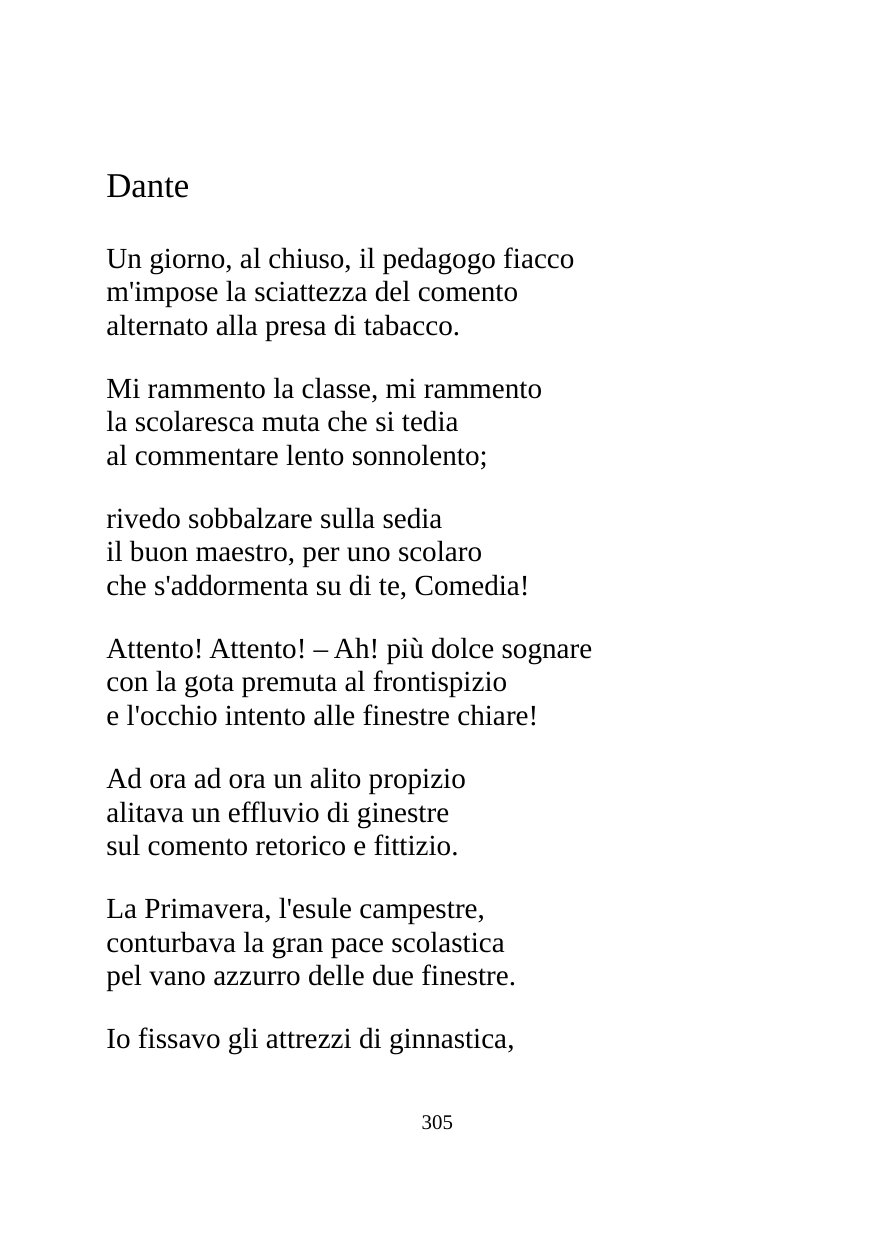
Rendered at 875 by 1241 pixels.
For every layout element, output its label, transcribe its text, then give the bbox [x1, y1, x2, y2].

text pel vano azzurro delle due finestre. [106, 958, 768, 992]
text con la gota premuta al frontispizio [106, 664, 768, 698]
text La Primavera, l'esule campestre, [106, 891, 768, 925]
text alitava un effluvio di ginestre [106, 795, 768, 828]
text Attento! Attento! – Ah! più dolce sognare [106, 631, 768, 664]
text Io fissavo gli attrezzi di ginnastica, [106, 1021, 768, 1055]
text conturbava la gran pace scolastica [106, 925, 768, 958]
text sul comento retorico e fittizio. [106, 828, 768, 862]
text Mi rammento la classe, mi rammento [106, 371, 768, 404]
text m'impose la sciattezza del comento [106, 274, 768, 308]
text Un giorno, al chiuso, il pedagogo fiacco [106, 241, 768, 274]
text e l'occhio intento alle finestre chiare! [106, 698, 768, 732]
text che s'addormenta su di te, Comedia! [106, 568, 768, 602]
text il buon maestro, per uno scolaro [106, 534, 768, 568]
text al commentare lento sonnolento; [106, 438, 768, 471]
subtitle Dante [106, 165, 768, 205]
text Ad ora ad ora un alito propizio [106, 761, 768, 795]
text la scolaresca muta che si tedia [106, 404, 768, 438]
text rivedo sobbalzare sulla sedia [106, 501, 768, 534]
text alternato alla presa di tabacco. [106, 308, 768, 341]
